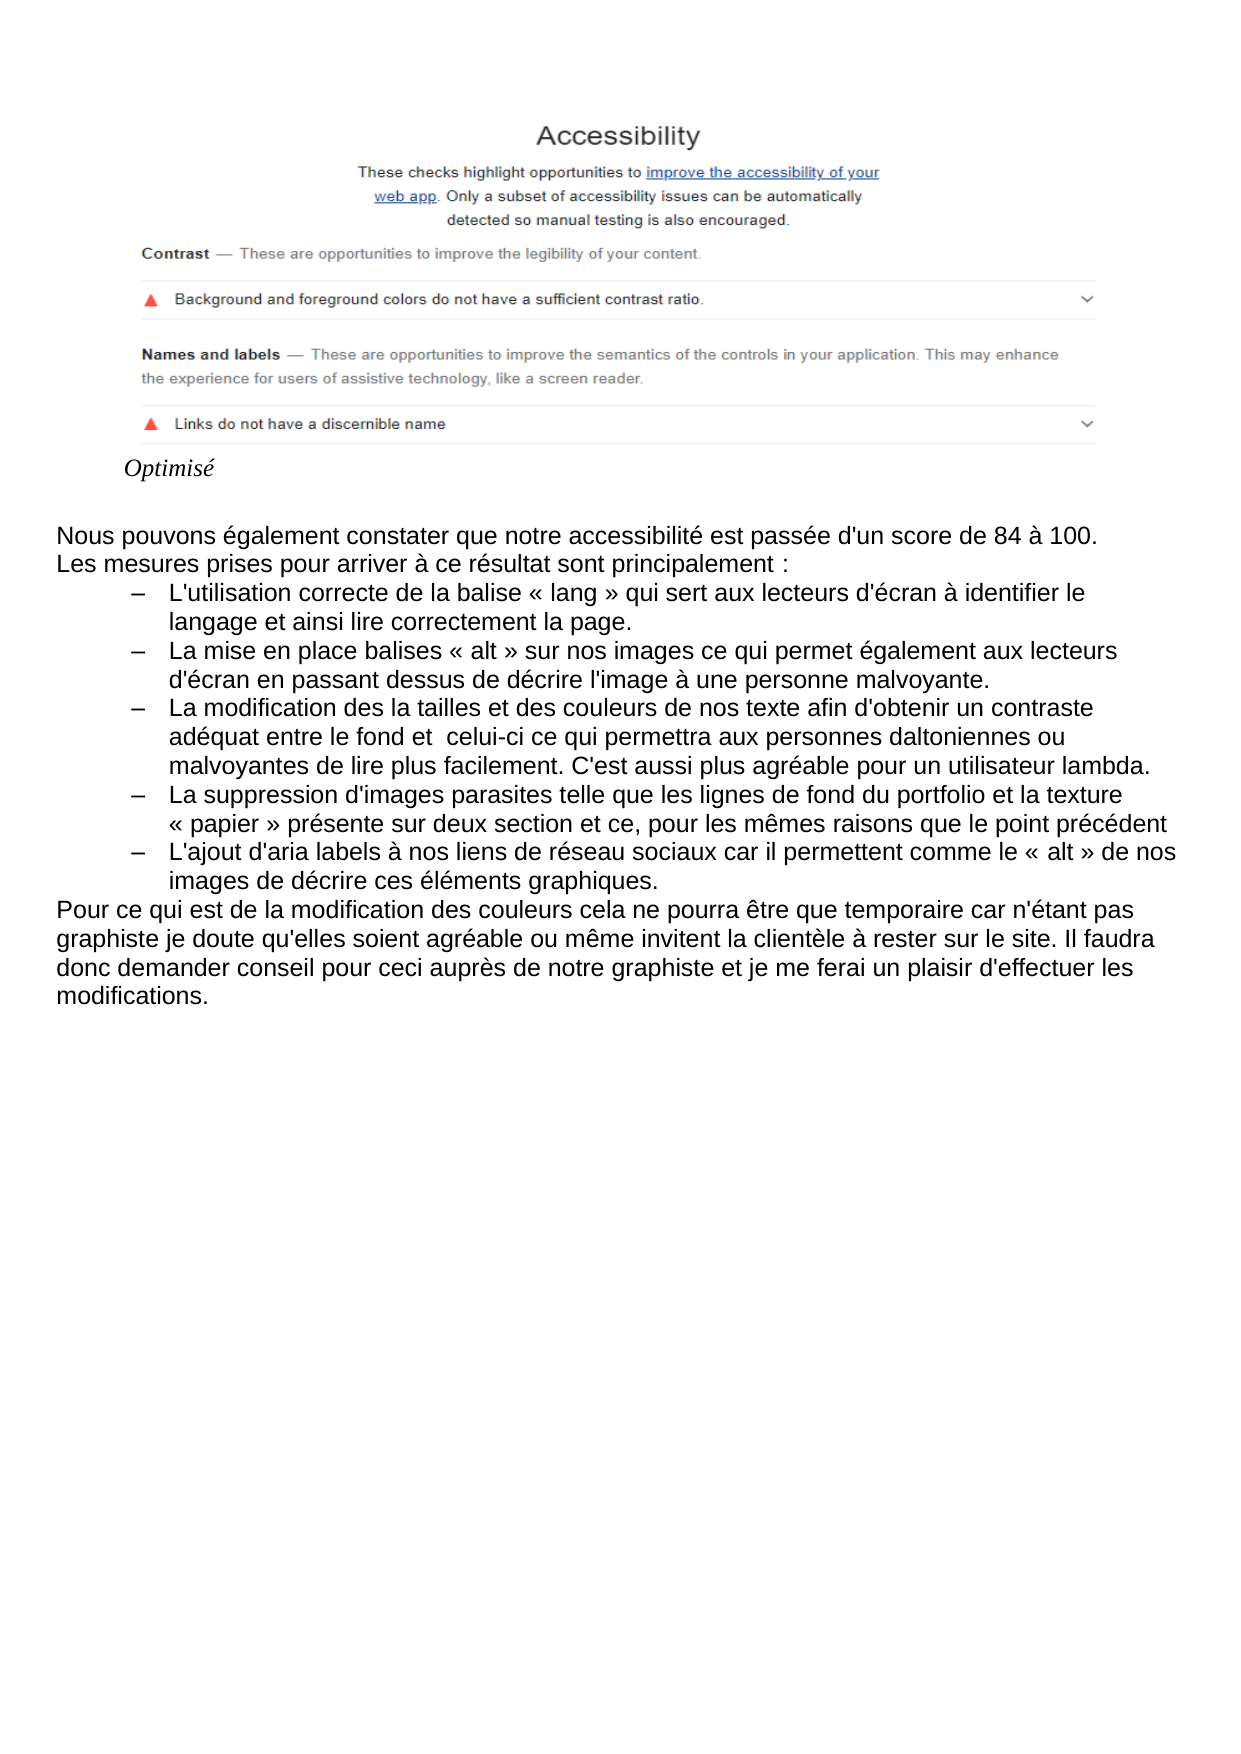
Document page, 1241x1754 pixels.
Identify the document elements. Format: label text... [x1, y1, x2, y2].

list La suppression d'images parasites telle que les lignes de fond du portfolio et la texture « papier » présente sur deux section et ce, pour les mêmes raisons que le point précédent [131, 780, 1180, 837]
list L'ajout d'aria labels à nos liens de réseau sociaux car il permettent comme le « alt » de nos images de décrire ces éléments graphiques. [131, 837, 1180, 895]
text Optimisé [124, 454, 1112, 482]
text Pour ce qui est de la modification des couleurs cela ne pourra être que temporaire car n'étant pas graphiste je doute qu'elles soient agréable ou même invitent la clientèle à rester sur le site. Il faudra donc demander conseil pour ceci auprès de notre graphiste et je me ferai un plaisir d'effectuer les modifications. [56, 895, 1180, 1010]
text Nous pouvons également constater que notre accessibilité est passée d'un score de 84 à 100. [56, 521, 1180, 549]
list L'utilisation correcte de la balise « lang » qui sert aux lecteurs d'écran à identifier le langage et ainsi lire correctement la page. [131, 578, 1180, 636]
text Les mesures prises pour arriver à ce résultat sont principalement : [56, 549, 1180, 578]
list La modification des la tailles et des couleurs de nos texte afin d'obtenir un contraste adéquat entre le fond et celui-ci ce qui permettra aux personnes daltoniennes ou malvoyantes de lire plus facilement. C'est aussi plus agréable pour un utilisateur lambda. [131, 693, 1180, 780]
picture [123, 122, 1113, 454]
list La mise en place balises « alt » sur nos images ce qui permet également aux lecteurs d'écran en passant dessus de décrire l'image à une personne malvoyante. [131, 636, 1180, 693]
